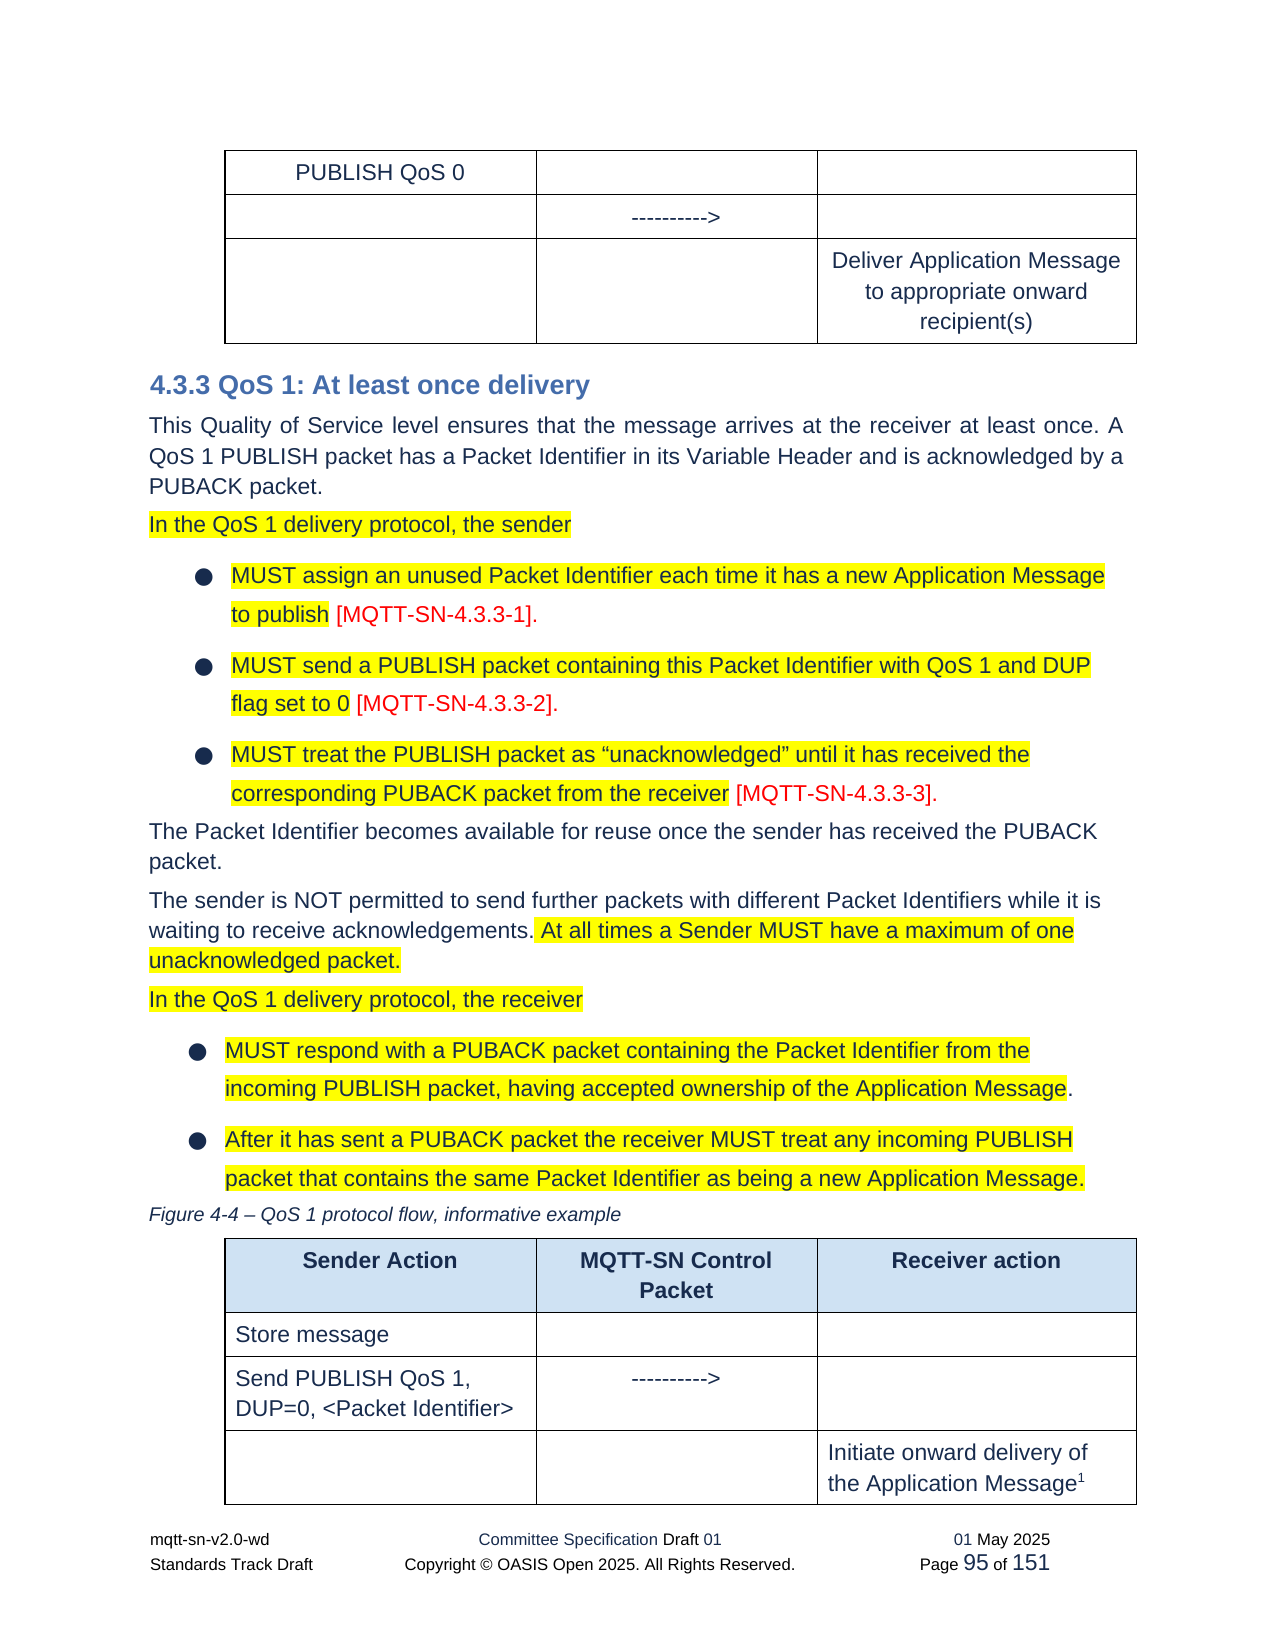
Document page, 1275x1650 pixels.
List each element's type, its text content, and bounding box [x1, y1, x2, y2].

table_cell ----------> [537, 1357, 817, 1430]
list MUST send a PUBLISH packet containing this Packet Identifier with QoS 1 and DUP flag set to 0 [MQTT-SN-4.3.3-2]. [194, 639, 1124, 716]
table_cell [537, 1313, 817, 1356]
table_header Sender Action [226, 1239, 536, 1312]
text In the QoS 1 delivery protocol, the receiver [148, 986, 1124, 1012]
table_cell Send PUBLISH QoS 1, DUP=0, <Packet Identifier> [226, 1357, 536, 1430]
table_cell [818, 195, 1136, 238]
table_cell [818, 1357, 1136, 1430]
table_cell [537, 1431, 817, 1504]
text The Packet Identifier becomes available for reuse once the sender has received the PUBACK packet. [148, 818, 1124, 874]
table_cell [537, 151, 817, 194]
table_cell [226, 1431, 536, 1504]
list After it has sent a PUBACK packet the receiver MUST treat any incoming PUBLISH packet that contains the same Packet Identifier as being a new Application Message. [187, 1114, 1124, 1191]
table_cell [818, 1313, 1136, 1356]
table_header MQTT-SN Control Packet [537, 1239, 817, 1312]
table_cell Store message [226, 1313, 536, 1356]
text The sender is NOT permitted to send further packets with different Packet Identifiers while it is waiting to receive acknowledgements. At all times a Sender MUST have a maximum of one unacknowledged packet. [148, 887, 1124, 973]
table_cell PUBLISH QoS 0 [226, 151, 536, 194]
table_cell Deliver Application Message to appropriate onward recipient(s) [818, 239, 1136, 343]
text In the QoS 1 delivery protocol, the sender [148, 511, 1124, 538]
subtitle 4.3.3 QoS 1: At least once delivery [150, 369, 1124, 400]
list MUST assign an unused Packet Identifier each time it has a new Application Message to publish [MQTT-SN-4.3.3-1]. [194, 550, 1124, 627]
table_cell Initiate onward delivery of the Application Message1 [818, 1431, 1136, 1504]
table_cell [818, 151, 1136, 194]
text Figure 4-4 – QoS 1 protocol flow, informative example [148, 1203, 1124, 1226]
list MUST treat the PUBLISH packet as “unacknowledged” until it has received the corresponding PUBACK packet from the receiver [MQTT-SN-4.3.3-3]. [194, 729, 1124, 806]
table_header Receiver action [818, 1239, 1136, 1312]
list MUST respond with a PUBACK packet containing the Packet Identifier from the incoming PUBLISH packet, having accepted ownership of the Application Message. [187, 1024, 1124, 1101]
table_cell [537, 239, 817, 343]
table_cell [226, 195, 536, 238]
text This Quality of Service level ensures that the message arrives at the receiver at least once. A QoS 1 PUBLISH packet has a Packet Identifier in its Variable Header and is acknowledged by a PUBACK packet. [148, 412, 1124, 499]
table_cell [226, 239, 536, 343]
table_cell ----------> [537, 195, 817, 238]
